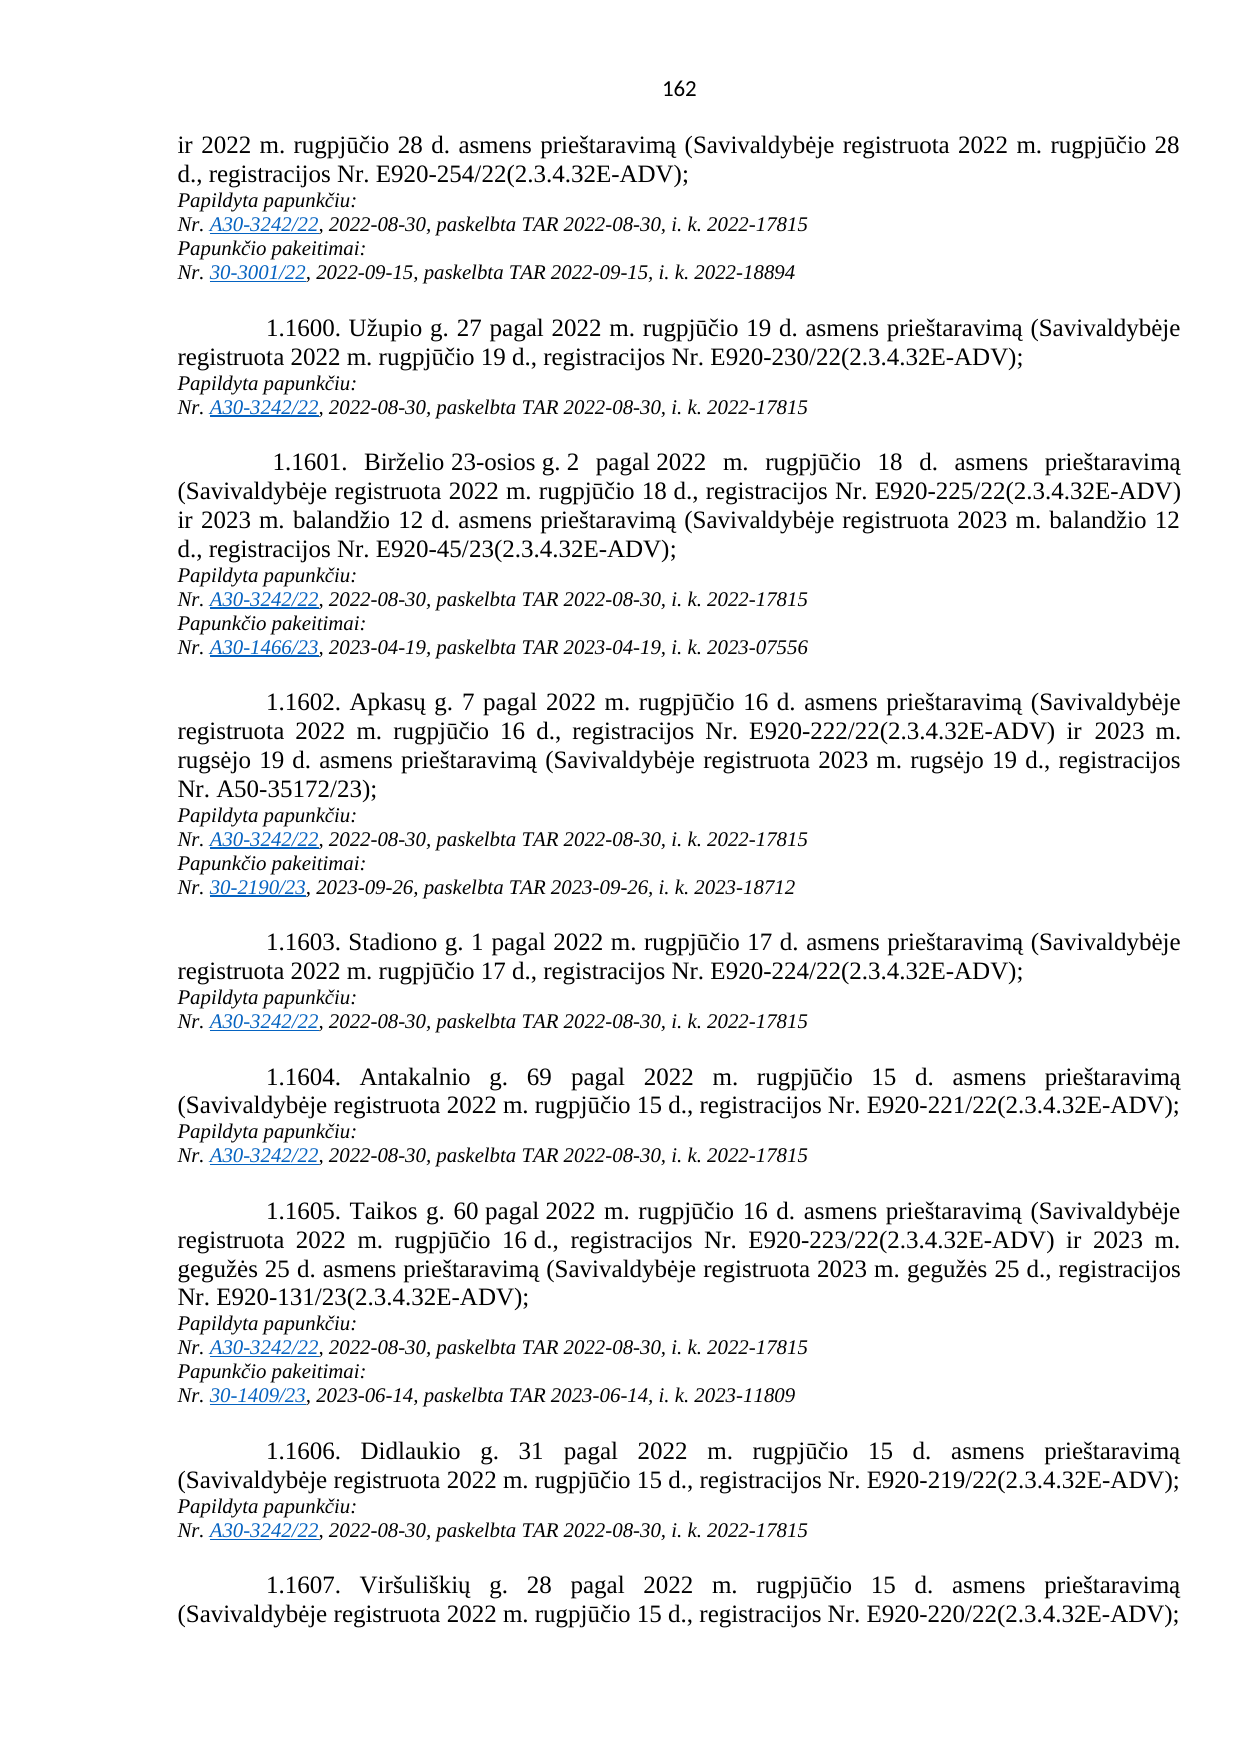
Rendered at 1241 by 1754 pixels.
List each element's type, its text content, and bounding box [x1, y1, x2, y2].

text 1.1601. Birželio 23-osios g. 2 pagal 2022 m. rugpjūčio 18 d. asmens prieštaravimą (Savivaldybėje registruota 2022 m. rugpjūčio 18 d., registracijos Nr. E920-225/22(2.3.4.32E-ADV) ir 2023 m. balandžio 12 d. asmens prieštaravimą (Savivaldybėje registruota 2023 m. balandžio 12 d., registracijos Nr. E920-45/23(2.3.4.32E-ADV); [177, 447, 1181, 562]
text Papildyta papunkčiu: [177, 985, 1181, 1009]
text 1.1607. Viršuliškių g. 28 pagal 2022 m. rugpjūčio 15 d. asmens prieštaravimą (Savivaldybėje registruota 2022 m. rugpjūčio 15 d., registracijos Nr. E920-220/22(2.3.4.32E-ADV); [177, 1571, 1181, 1628]
text Nr. A30-1466/23, 2023-04-19, paskelbta TAR 2023-04-19, i. k. 2023-07556 [177, 635, 1181, 659]
text Papunkčio pakeitimai: [177, 236, 1181, 260]
text Papildyta papunkčiu: [177, 562, 1181, 587]
text 1.1602. Apkasų g. 7 pagal 2022 m. rugpjūčio 16 d. asmens prieštaravimą (Savivaldybėje registruota 2022 m. rugpjūčio 16 d., registracijos Nr. E920-222/22(2.3.4.32E-ADV) ir 2023 m. rugsėjo 19 d. asmens prieštaravimą (Savivaldybėje registruota 2023 m. rugsėjo 19 d., registracijos Nr. A50-35172/23); [177, 687, 1181, 802]
text ir 2022 m. rugpjūčio 28 d. asmens prieštaravimą (Savivaldybėje registruota 2022 m. rugpjūčio 28 d., registracijos Nr. E920-254/22(2.3.4.32E-ADV); [177, 131, 1181, 188]
text Papildyta papunkčiu: [177, 1494, 1181, 1518]
text Papildyta papunkčiu: [177, 188, 1181, 212]
text Nr. A30-3242/22, 2022-08-30, paskelbta TAR 2022-08-30, i. k. 2022-17815 [177, 587, 1181, 611]
text Nr. A30-3242/22, 2022-08-30, paskelbta TAR 2022-08-30, i. k. 2022-17815 [177, 1009, 1181, 1033]
text Nr. A30-3242/22, 2022-08-30, paskelbta TAR 2022-08-30, i. k. 2022-17815 [177, 827, 1181, 851]
text Nr. A30-3242/22, 2022-08-30, paskelbta TAR 2022-08-30, i. k. 2022-17815 [177, 212, 1181, 236]
text Nr. 30-1409/23, 2023-06-14, paskelbta TAR 2023-06-14, i. k. 2023-11809 [177, 1383, 1181, 1407]
text Papunkčio pakeitimai: [177, 1359, 1181, 1383]
text Nr. A30-3242/22, 2022-08-30, paskelbta TAR 2022-08-30, i. k. 2022-17815 [177, 395, 1181, 419]
text Papildyta papunkčiu: [177, 1119, 1181, 1143]
text 1.1606. Didlaukio g. 31 pagal 2022 m. rugpjūčio 15 d. asmens prieštaravimą (Savivaldybėje registruota 2022 m. rugpjūčio 15 d., registracijos Nr. E920-219/22(2.3.4.32E-ADV); [177, 1436, 1181, 1494]
text 1.1600. Užupio g. 27 pagal 2022 m. rugpjūčio 19 d. asmens prieštaravimą (Savivaldybėje registruota 2022 m. rugpjūčio 19 d., registracijos Nr. E920-230/22(2.3.4.32E-ADV); [177, 313, 1181, 371]
text 1.1603. Stadiono g. 1 pagal 2022 m. rugpjūčio 17 d. asmens prieštaravimą (Savivaldybėje registruota 2022 m. rugpjūčio 17 d., registracijos Nr. E920-224/22(2.3.4.32E-ADV); [177, 927, 1181, 985]
text Papunkčio pakeitimai: [177, 851, 1181, 875]
text Nr. 30-3001/22, 2022-09-15, paskelbta TAR 2022-09-15, i. k. 2022-18894 [177, 260, 1181, 284]
text Papildyta papunkčiu: [177, 802, 1181, 827]
text Nr. A30-3242/22, 2022-08-30, paskelbta TAR 2022-08-30, i. k. 2022-17815 [177, 1143, 1181, 1167]
text 1.1604. Antakalnio g. 69 pagal 2022 m. rugpjūčio 15 d. asmens prieštaravimą (Savivaldybėje registruota 2022 m. rugpjūčio 15 d., registracijos Nr. E920-221/22(2.3.4.32E-ADV); [177, 1062, 1181, 1119]
text Papunkčio pakeitimai: [177, 611, 1181, 635]
text Papildyta papunkčiu: [177, 371, 1181, 395]
text 1.1605. Taikos g. 60 pagal 2022 m. rugpjūčio 16 d. asmens prieštaravimą (Savivaldybėje registruota 2022 m. rugpjūčio 16 d., registracijos Nr. E920-223/22(2.3.4.32E-ADV) ir 2023 m. gegužės 25 d. asmens prieštaravimą (Savivaldybėje registruota 2023 m. gegužės 25 d., registracijos Nr. E920-131/23(2.3.4.32E-ADV); [177, 1196, 1181, 1311]
text Papildyta papunkčiu: [177, 1311, 1181, 1335]
text Nr. A30-3242/22, 2022-08-30, paskelbta TAR 2022-08-30, i. k. 2022-17815 [177, 1335, 1181, 1359]
text Nr. A30-3242/22, 2022-08-30, paskelbta TAR 2022-08-30, i. k. 2022-17815 [177, 1518, 1181, 1542]
text Nr. 30-2190/23, 2023-09-26, paskelbta TAR 2023-09-26, i. k. 2023-18712 [177, 875, 1181, 899]
